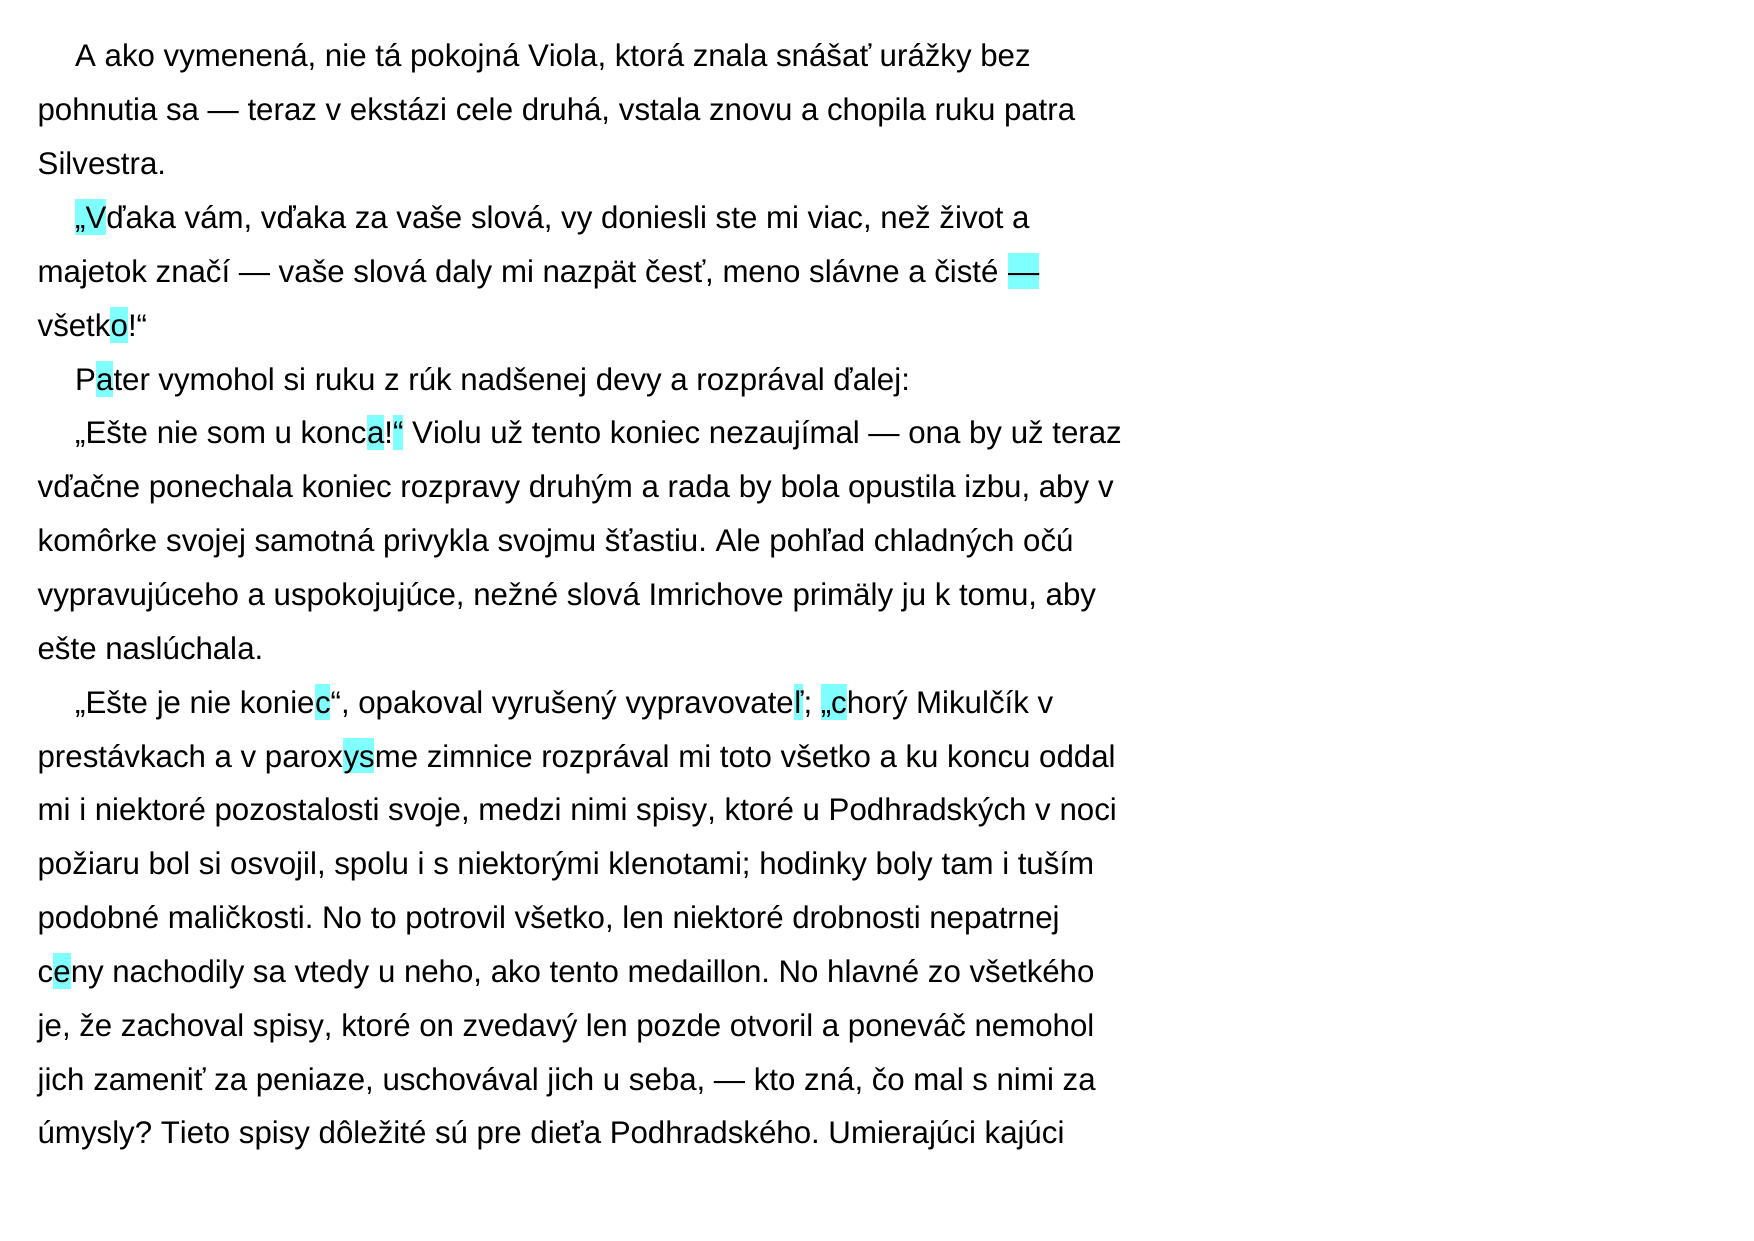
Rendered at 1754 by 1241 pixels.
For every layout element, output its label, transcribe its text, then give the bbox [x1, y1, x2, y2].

text „Ešte nie som u konca!“ Violu už tento koniec nezaujímal — ona by už teraz vďačne ponechala koniec rozpravy druhým a rada by bola opustila izbu, aby v komôrke svojej samotná privykla svojmu šťastiu. Ale pohľad chladných očú vypravujúceho a uspokojujúce, nežné slová Imrichove primäly ju k tomu, aby ešte naslúchala. [37, 414, 1130, 666]
text „Vďaka vám, vďaka za vaše slová, vy doniesli ste mi viac, než život a majetok značí — vaše slová daly mi nazpät česť, meno slávne a čisté — všetko!“ [37, 199, 1130, 343]
text „Ešte je nie koniec“, opakoval vyrušený vypravovateľ; „chorý Mikulčík v prestávkach a v paroxysme zimnice rozprával mi toto všetko a ku koncu oddal mi i niektoré pozostalosti svoje, medzi nimi spisy, ktoré u Podhradských v noci požiaru bol si osvojil, spolu i s niektorými klenotami; hodinky boly tam i tuším podobné maličkosti. No to potrovil všetko, len niektoré drobnosti nepatrnej ceny nachodily sa vtedy u neho, ako tento medaillon. No hlavné zo všetkého je, že zachoval spisy, ktoré on zvedavý len pozde otvoril a poneváč nemohol jich zameniť za peniaze, uschovával jich u seba, — kto zná, čo mal s nimi za úmysly? Tieto spisy dôležité sú pre dieťa Podhradského. Umierajúci kajúci [37, 684, 1130, 1151]
text Pater vymohol si ruku z rúk nadšenej devy a rozprával ďalej: [37, 361, 1130, 397]
text A ako vymenená, nie tá pokojná Viola, ktorá znala snášať urážky bez pohnutia sa — teraz v ekstázi cele druhá, vstala znovu a chopila ruku patra Silvestra. [37, 37, 1130, 181]
